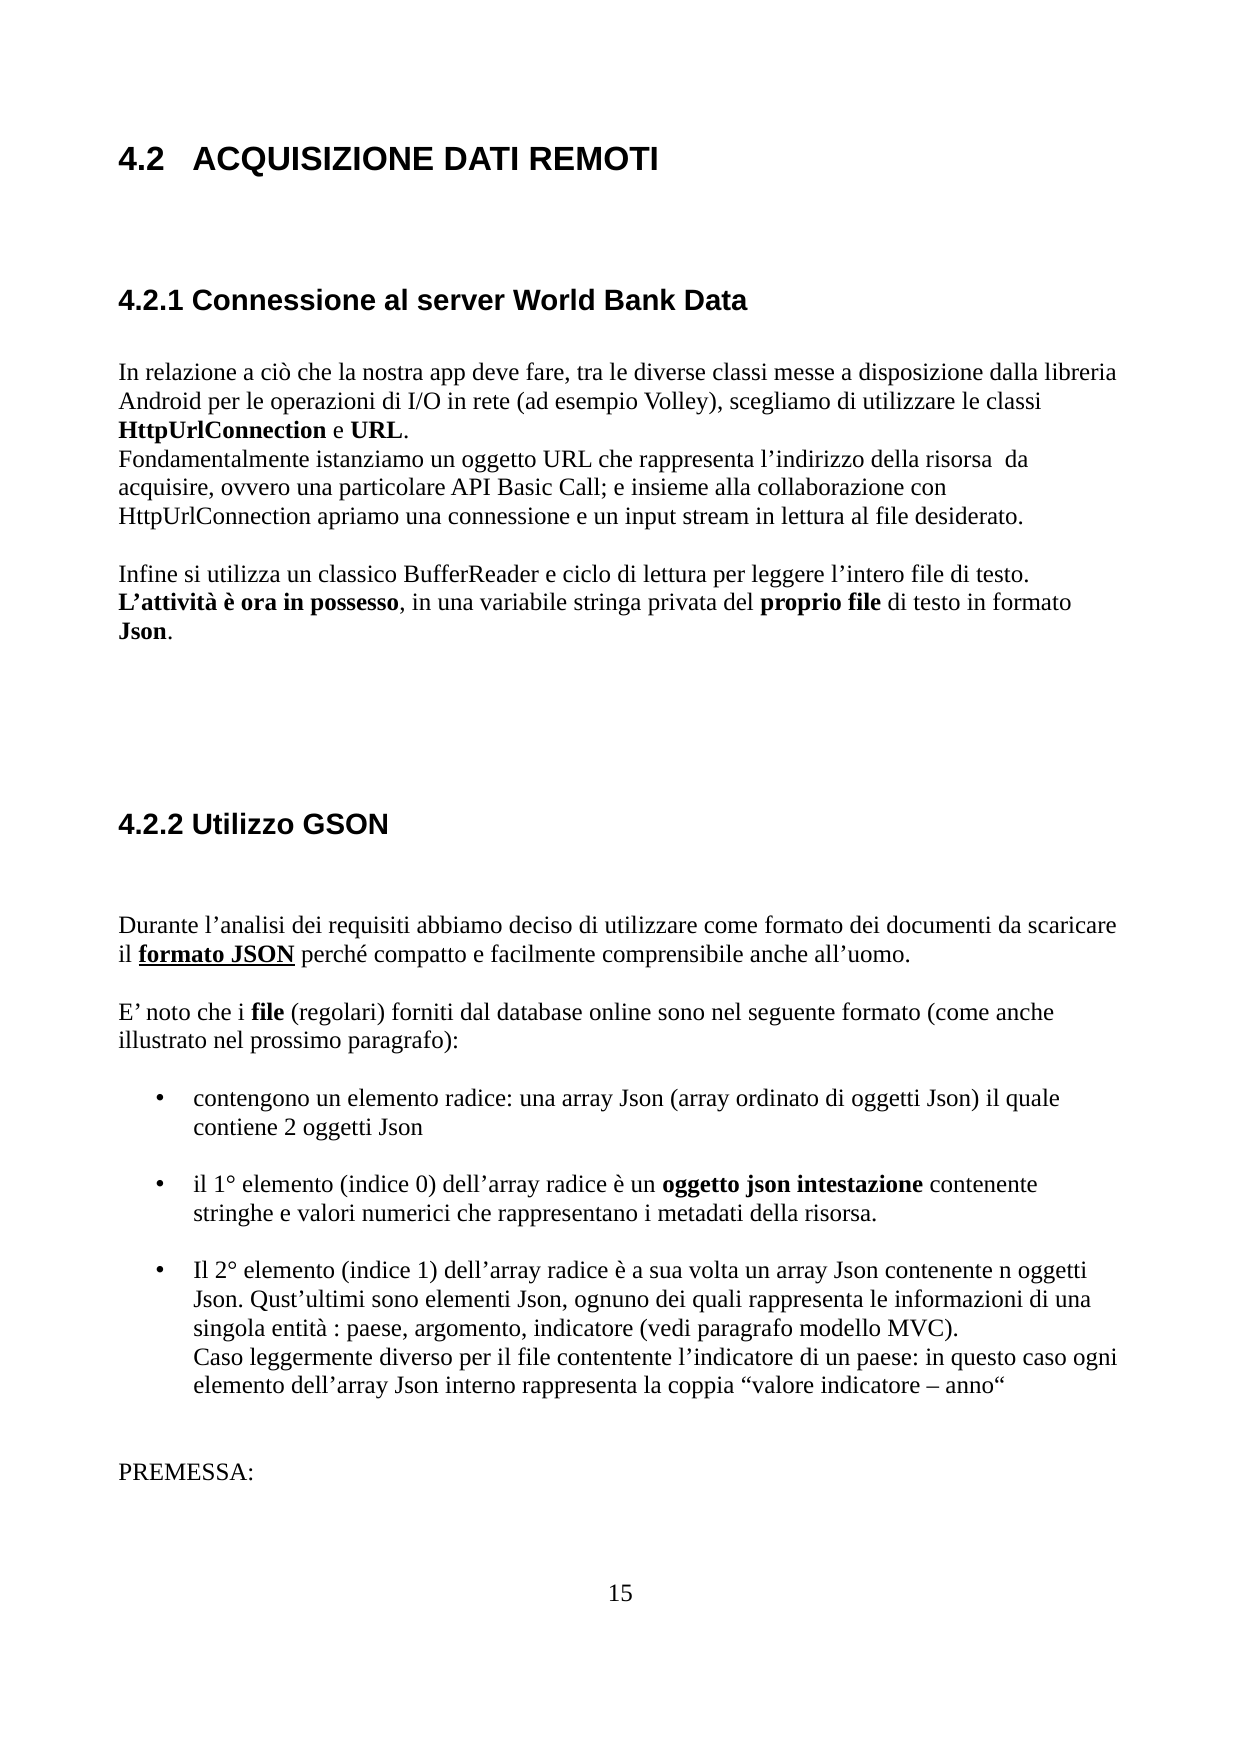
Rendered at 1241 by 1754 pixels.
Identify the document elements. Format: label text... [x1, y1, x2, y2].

subtitle 4.2.2 Utilizzo GSON [118, 807, 1122, 840]
text Infine si utilizza un classico BufferReader e ciclo di lettura per leggere l’intero file di testo. [118, 559, 1122, 587]
text Fondamentalmente istanziamo un oggetto URL che rappresenta l’indirizzo della risorsa da acquisire, ovvero una particolare API Basic Call; e insieme alla collaborazione con HttpUrlConnection apriamo una connessione e un input stream in lettura al file desiderato. [118, 444, 1122, 530]
text In relazione a ciò che la nostra app deve fare, tra le diverse classi messe a disposizione dalla libreria Android per le operazioni di I/O in rete (ad esempio Volley), scegliamo di utilizzare le classi HttpUrlConnection e URL. [118, 357, 1122, 444]
list Caso leggermente diverso per il file contentente l’indicatore di un paese: in questo caso ogni elemento dell’array Json interno rappresenta la coppia “valore indicatore – anno“ [156, 1342, 1122, 1399]
list contengono un elemento radice: una array Json (array ordinato di oggetti Json) il quale contiene 2 oggetti Json [156, 1083, 1122, 1140]
text PREMESSA: [118, 1457, 1122, 1485]
subtitle 4.2.1 Connessione al server World Bank Data [118, 282, 1122, 316]
text L’attività è ora in possesso, in una variabile stringa privata del proprio file di testo in formato Json. [118, 587, 1122, 645]
text Durante l’analisi dei requisiti abbiamo deciso di utilizzare come formato dei documenti da scaricare il formato JSON perché compatto e facilmente comprensibile anche all’uomo. [118, 910, 1122, 968]
list Il 2° elemento (indice 1) dell’array radice è a sua volta un array Json contenente n oggetti Json. Qust’ultimi sono elementi Json, ognuno dei quali rappresenta le informazioni di una singola entità : paese, argomento, indicatore (vedi paragrafo modello MVC). [156, 1255, 1122, 1342]
text E’ noto che i file (regolari) forniti dal database online sono nel seguente formato (come anche illustrato nel prossimo paragrafo): [118, 997, 1122, 1054]
list il 1° elemento (indice 0) dell’array radice è un oggetto json intestazione contenente stringhe e valori numerici che rappresentano i metadati della risorsa. [156, 1169, 1122, 1227]
subtitle 4.2 ACQUISIZIONE DATI REMOTI [118, 139, 1122, 178]
